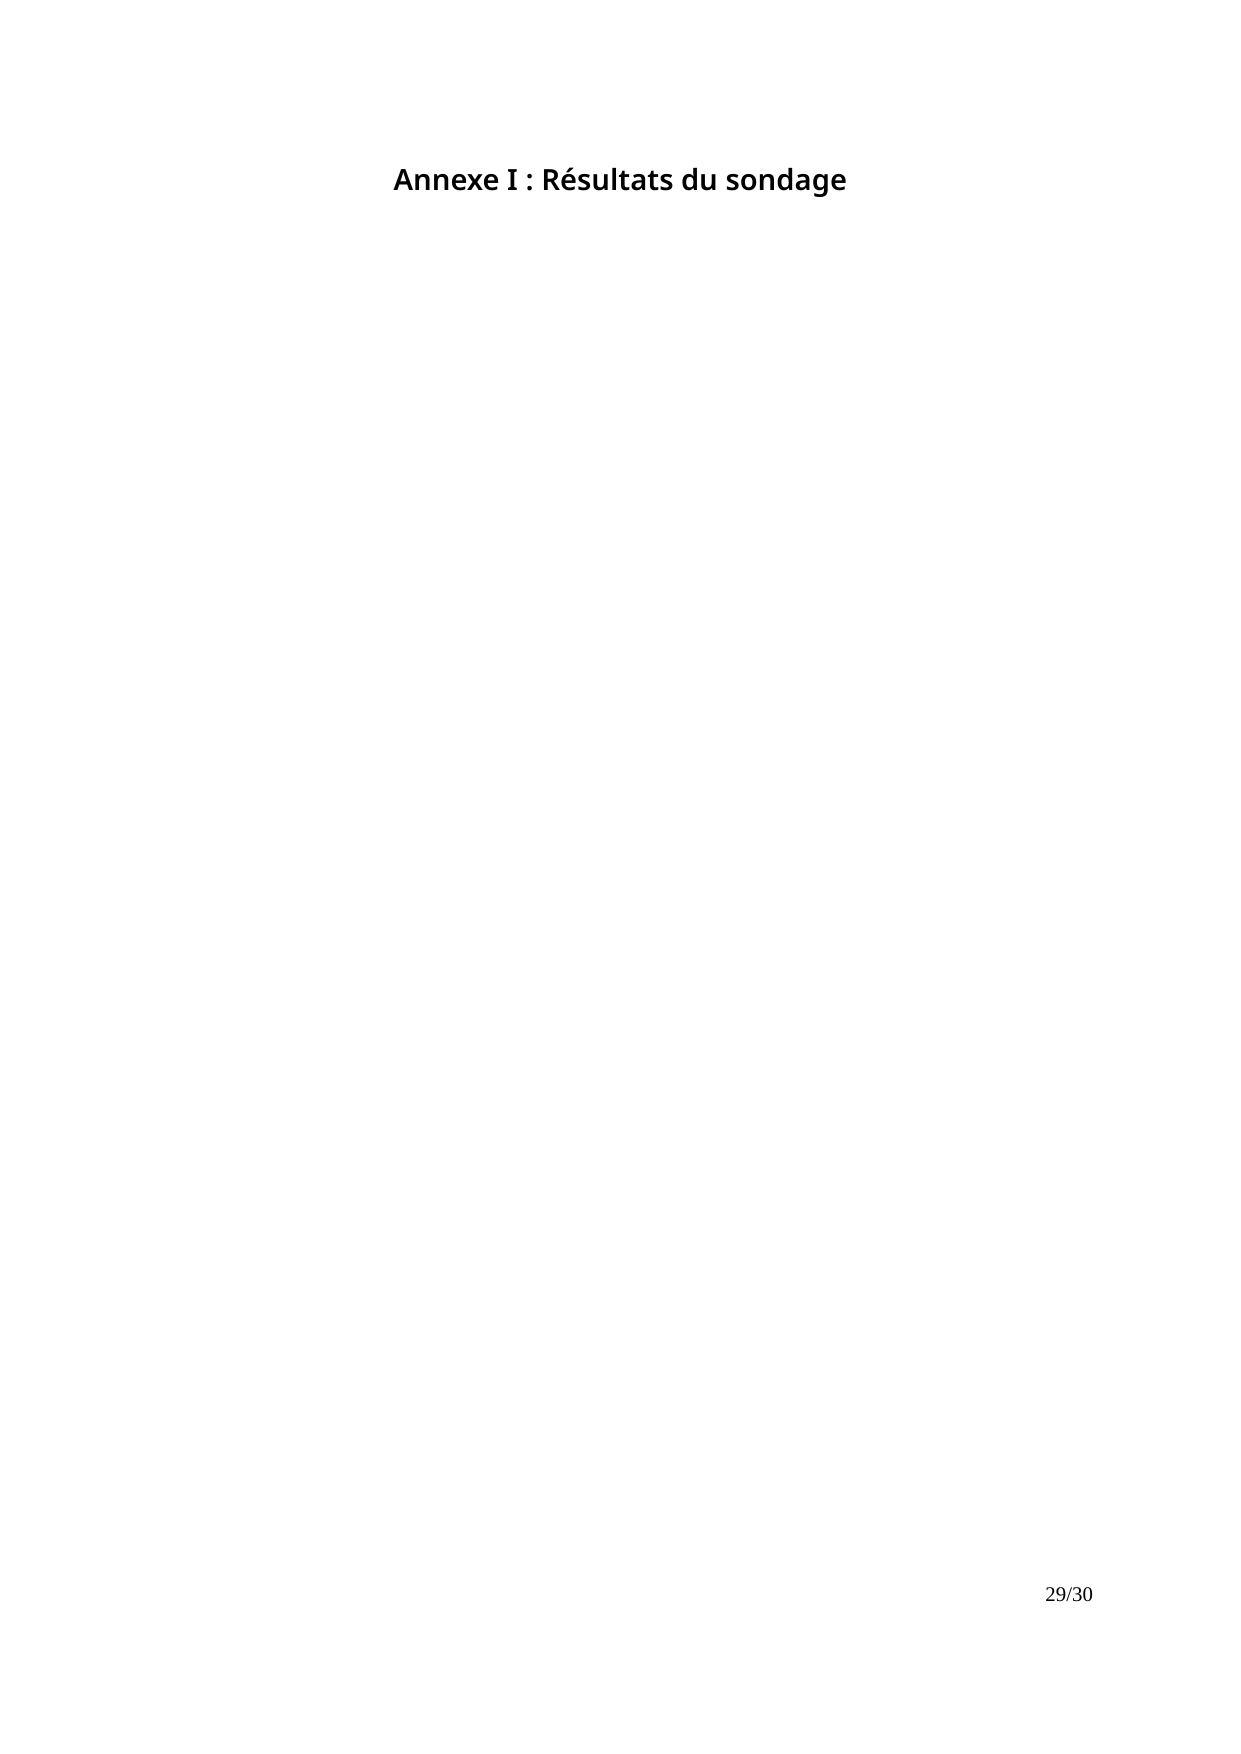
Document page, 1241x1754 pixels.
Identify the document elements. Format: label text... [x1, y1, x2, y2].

subtitle Annexe I : Résultats du sondage [148, 159, 1093, 199]
